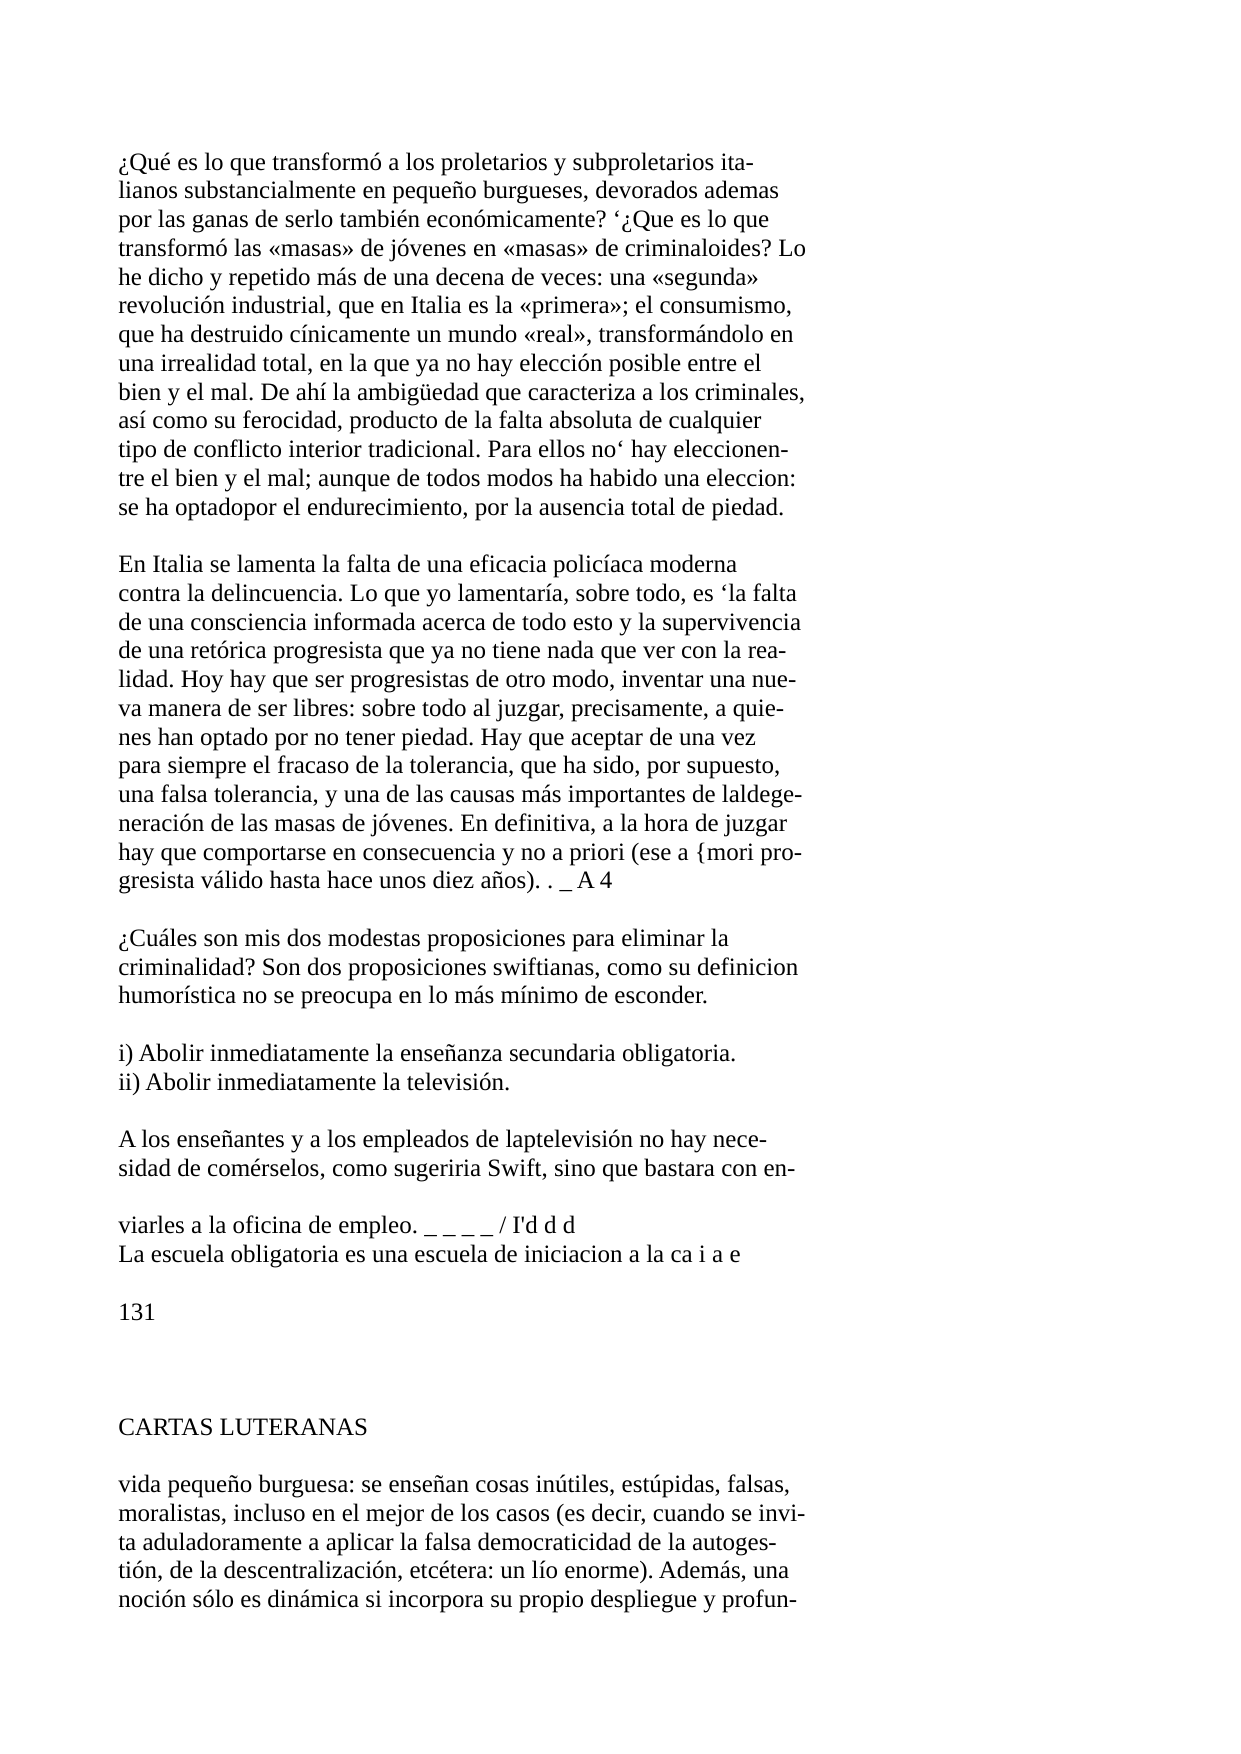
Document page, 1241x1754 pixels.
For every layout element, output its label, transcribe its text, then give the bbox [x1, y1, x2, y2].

text de una consciencia informada acerca de todo esto y la supervivencia [118, 607, 1122, 636]
text tión, de la descentralización, etcétera: un lío enorme). Además, una [118, 1556, 1122, 1584]
text lidad. Hoy hay que ser progresistas de otro modo, inventar una nue- [118, 664, 1122, 693]
text tipo de conflicto interior tradicional. Para ellos no‘ hay eleccionen- [118, 434, 1122, 463]
text criminalidad? Son dos proposiciones swiftianas, como su definicion [118, 952, 1122, 981]
text he dicho y repetido más de una decena de veces: una «segunda» [118, 262, 1122, 291]
text transformó las «masas» de jóvenes en «masas» de criminaloides? Lo [118, 233, 1122, 262]
text nes han optado por no tener piedad. Hay que aceptar de una vez [118, 722, 1122, 751]
text En Italia se lamenta la falta de una eficacia policíaca moderna [118, 549, 1122, 578]
text 131 [118, 1297, 1122, 1326]
text lianos substancialmente en pequeño burgueses, devorados ademas [118, 176, 1122, 204]
text va manera de ser libres: sobre todo al juzgar, precisamente, a quie- [118, 693, 1122, 722]
text así como su ferocidad, producto de la falta absoluta de cualquier [118, 406, 1122, 434]
text viarles a la oficina de empleo. _ _ _ _ / I'd d d [118, 1211, 1122, 1239]
text revolución industrial, que en Italia es la «primera»; el consumismo, [118, 291, 1122, 319]
text ¿Cuáles son mis dos modestas proposiciones para eliminar la [118, 923, 1122, 952]
text una falsa tolerancia, y una de las causas más importantes de laldege- [118, 779, 1122, 808]
text contra la delincuencia. Lo que yo lamentaría, sobre todo, es ‘la falta [118, 578, 1122, 607]
text una irrealidad total, en la que ya no hay elección posible entre el [118, 348, 1122, 377]
text para siempre el fracaso de la tolerancia, que ha sido, por supuesto, [118, 751, 1122, 779]
text ii) Abolir inmediatamente la televisión. [118, 1067, 1122, 1096]
text ¿Qué es lo que transformó a los proletarios y subproletarios ita- [118, 147, 1122, 176]
text hay que comportarse en consecuencia y no a priori (ese a {mori pro- [118, 837, 1122, 866]
text humorística no se preocupa en lo más mínimo de esconder. [118, 981, 1122, 1009]
text sidad de comérselos, como sugeriria Swift, sino que bastara con en- [118, 1153, 1122, 1182]
text i) Abolir inmediatamente la enseñanza secundaria obligatoria. [118, 1038, 1122, 1067]
text se ha optadopor el endurecimiento, por la ausencia total de piedad. [118, 492, 1122, 521]
text ta aduladoramente a aplicar la falsa democraticidad de la autoges- [118, 1527, 1122, 1556]
text que ha destruido cínicamente un mundo «real», transformándolo en [118, 319, 1122, 348]
text de una retórica progresista que ya no tiene nada que ver con la rea- [118, 636, 1122, 664]
text tre el bien y el mal; aunque de todos modos ha habido una eleccion: [118, 463, 1122, 492]
text vida pequeño burguesa: se enseñan cosas inútiles, estúpidas, falsas, [118, 1469, 1122, 1498]
text noción sólo es dinámica si incorpora su propio despliegue y profun- [118, 1584, 1122, 1613]
text por las ganas de serlo también económicamente? ‘¿Que es lo que [118, 204, 1122, 233]
text A los enseñantes y a los empleados de laptelevisión no hay nece- [118, 1124, 1122, 1153]
text gresista válido hasta hace unos diez años). . _ A 4 [118, 866, 1122, 894]
text neración de las masas de jóvenes. En definitiva, a la hora de juzgar [118, 808, 1122, 837]
text La escuela obligatoria es una escuela de iniciacion a la ca i a e [118, 1239, 1122, 1268]
text moralistas, incluso en el mejor de los casos (es decir, cuando se invi- [118, 1498, 1122, 1527]
text CARTAS LUTERANAS [118, 1412, 1122, 1441]
text bien y el mal. De ahí la ambigüedad que caracteriza a los criminales, [118, 377, 1122, 406]
